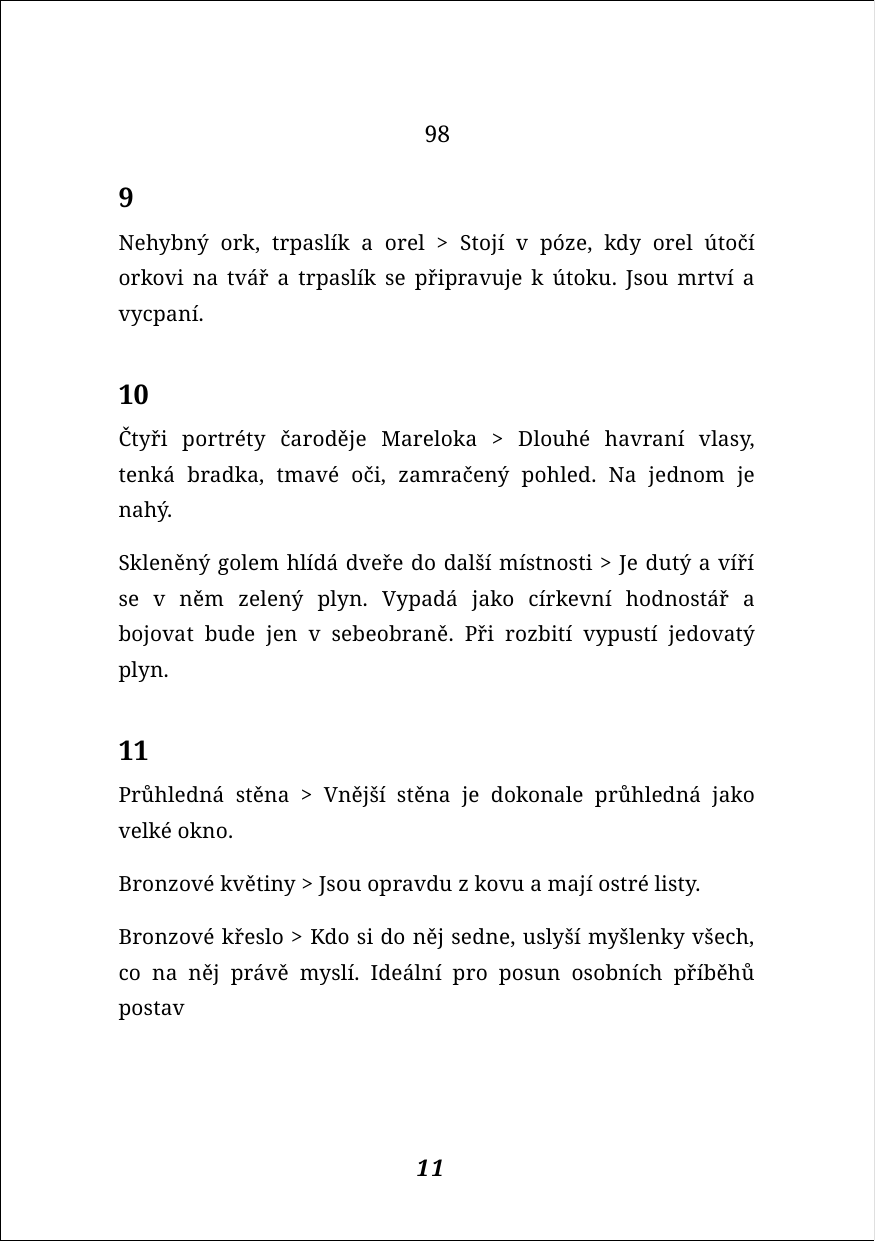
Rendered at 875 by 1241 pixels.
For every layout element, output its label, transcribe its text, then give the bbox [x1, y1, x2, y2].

text Čtyři portréty čaroděje Mareloka > Dlouhé havraní vlasy, tenká bradka, tmavé oči, zamračený pohled. Na jednom je nahý. [118, 424, 756, 524]
subtitle 9 [118, 179, 756, 216]
subtitle 10 [118, 376, 756, 412]
text Skleněný golem hlídá dveře do další místnosti > Je dutý a víří se v něm zelený plyn. Vypadá jako církevní hodnostář a bojovat bude jen v sebeobraně. Při rozbití vypustí jedovatý plyn. [118, 548, 756, 683]
subtitle 11 [118, 732, 756, 769]
text Průhledná stěna > Vnější stěna je dokonale průhledná jako velké okno. [118, 781, 756, 844]
text Bronzové křeslo > Kdo si do něj sedne, uslyší myšlenky všech, co na něj právě myslí. Ideální pro posun osobních příběhů postav [118, 922, 756, 1022]
text Bronzové květiny > Jsou opravdu z kovu a mají ostré listy. [118, 869, 756, 898]
text Nehybný ork, trpaslík a orel > Stojí v póze, kdy orel útočí orkovi na tvář a trpaslík se připravuje k útoku. Jsou mrtví a vycpaní. [118, 228, 756, 327]
